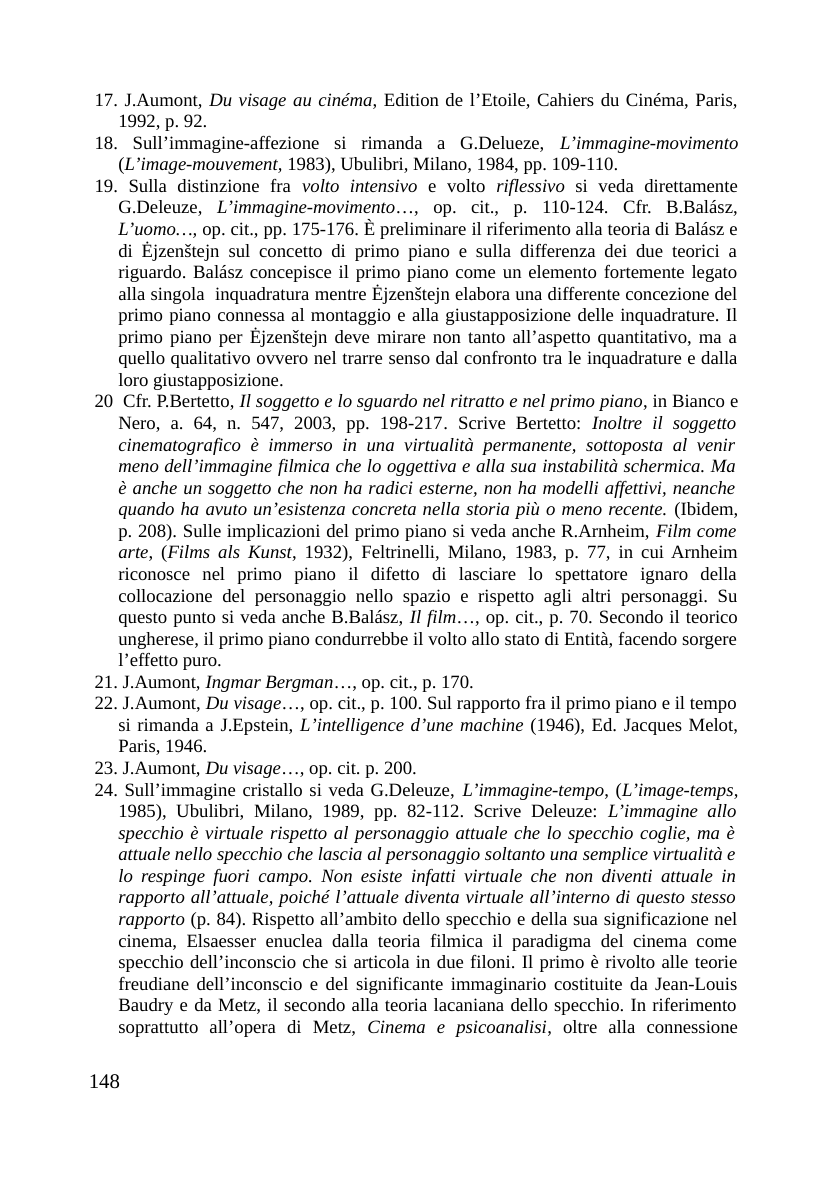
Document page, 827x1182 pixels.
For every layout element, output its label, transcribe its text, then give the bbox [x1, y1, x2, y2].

text 24. Sull’immagine cristallo si veda G.Deleuze, L’immagine-tempo, (L’image-temps, 1985), Ubulibri, Milano, 1989, pp. 82-112. Scrive Deleuze: L’immagine allo specchio è virtuale rispetto al personaggio attuale che lo specchio coglie, ma è attuale nello specchio che lascia al personaggio soltanto una semplice virtualità e lo respinge fuori campo. Non esiste infatti virtuale che non diventi attuale in rapporto all’attuale, poiché l’attuale diventa virtuale all’interno di questo stesso rapporto (p. 84). Rispetto all’ambito dello specchio e della sua significazione nel cinema, Elsaesser enuclea dalla teoria filmica il paradigma del cinema come specchio dell’inconscio che si articola in due filoni. Il primo è rivolto alle teorie freudiane dell’inconscio e del significante immaginario costituite da Jean-Louis Baudry e da Metz, il secondo alla teoria lacaniana dello specchio. In riferimento soprattutto all’opera di Metz, Cinema e psicoanalisi, oltre alla connessione [94, 778, 738, 1037]
text 21. J.Aumont, Ingmar Bergman…, op. cit., p. 170. [94, 671, 738, 692]
text 19. Sulla distinzione fra volto intensivo e volto riflessivo si veda direttamente G.Deleuze, L’immagine-movimento…, op. cit., p. 110-124. Cfr. B.Balász, L’uomo…, op. cit., pp. 175-176. è preliminare il riferimento alla teoria di Balász e di Ėjzenštejn sul concetto di primo piano e sulla differenza dei due teorici a riguardo. Balász concepisce il primo piano come un elemento fortemente legato alla singola inquadratura mentre Ėjzenštejn elabora una differente concezione del primo piano connessa al montaggio e alla giustapposizione delle inquadrature. Il primo piano per Ėjzenštejn deve mirare non tanto all’aspetto quantitativo, ma a quello qualitativo ovvero nel trarre senso dal confronto tra le inquadrature e dalla loro giustapposizione. [94, 175, 738, 390]
text 23. J.Aumont, Du visage…, op. cit. p. 200. [94, 757, 738, 778]
text 22. J.Aumont, Du visage…, op. cit., p. 100. Sul rapporto fra il primo piano e il tempo si rimanda a J.Epstein, L’intelligence d’une machine (1946), Ed. Jacques Melot, Paris, 1946. [94, 692, 738, 757]
text 18. Sull’immagine-affezione si rimanda a G.Delueze, L’immagine-movimento (L’image-mouvement, 1983), Ubulibri, Milano, 1984, pp. 109-110. [94, 132, 738, 175]
text 20 Cfr. P.Bertetto, Il soggetto e lo sguardo nel ritratto e nel primo piano, in Bianco e Nero, a. 64, n. 547, 2003, pp. 198-217. Scrive Bertetto: Inoltre il soggetto cinematografico è immerso in una virtualità permanente, sottoposta al venir meno dell’immagine filmica che lo oggettiva e alla sua instabilità schermica. Ma è anche un soggetto che non ha radici esterne, non ha modelli affettivi, neanche quando ha avuto un’esistenza concreta nella storia più o meno recente. (Ibidem, p. 208). Sulle implicazioni del primo piano si veda anche R.Arnheim, Film come arte, (Films als Kunst, 1932), Feltrinelli, Milano, 1983, p. 77, in cui Arnheim riconosce nel primo piano il difetto di lasciare lo spettatore ignaro della collocazione del personaggio nello spazio e rispetto agli altri personaggi. Su questo punto si veda anche B.Balász, Il film…, op. cit., p. 70. Secondo il teorico ungherese, il primo piano condurrebbe il volto allo stato di Entità, facendo sorgere l’effetto puro. [94, 390, 738, 671]
text 17. J.Aumont, Du visage au cinéma, Edition de l’Etoile, Cahiers du Cinéma, Paris, 1992, p. 92. [94, 88, 738, 132]
